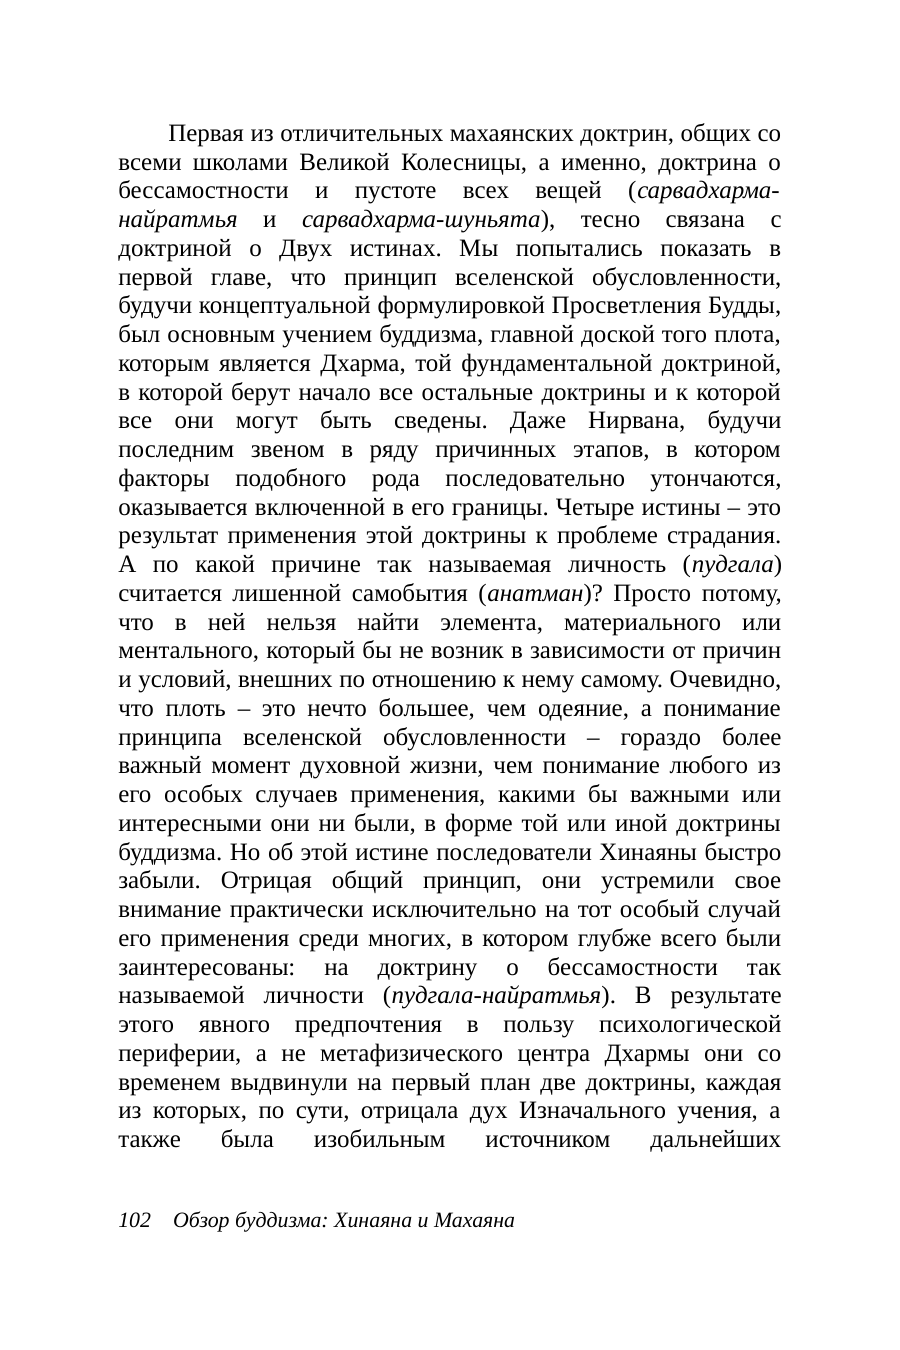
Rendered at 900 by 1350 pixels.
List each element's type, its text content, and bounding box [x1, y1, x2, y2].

text Первая из отличительных махаянских доктрин, общих со всеми школами Великой Колесницы, а именно, доктрина о бессамостности и пустоте всех вещей (сарвадхарма-найратмья и сарвадхарма-шуньята), тесно связана с доктриной о Двух истинах. Мы попытались показать в первой главе, что принцип вселенской обусловленности, будучи концептуальной формулировкой Просветления Будды, был основным учением буддизма, главной доской того плота, которым является Дхарма, той фундаментальной доктриной, в которой берут начало все остальные доктрины и к которой все они могут быть сведены. Даже Нирвана, будучи последним звеном в ряду причинных этапов, в котором факторы подобного рода последовательно утончаются, оказывается включенной в его границы. Четыре истины – это результат применения этой доктрины к проблеме страдания. А по какой причине так называемая личность (пудгала) считается лишенной самобытия (анатман)? Просто потому, что в ней нельзя найти элемента, материального или ментального, который бы не возник в зависимости от причин и условий, внешних по отношению к нему самому. Очевидно, что плоть – это нечто большее, чем одеяние, а понимание принципа вселенской обусловленности – гораздо более важный момент духовной жизни, чем понимание любого из его особых случаев применения, какими бы важными или интересными они ни были, в форме той или иной доктрины буддизма. Но об этой истине последователи Хинаяны быстро забыли. Отрицая общий принцип, они устремили свое внимание практически исключительно на тот особый случай его применения среди многих, в котором глубже всего были заинтересованы: на доктрину о бессамостности так называемой личности (пудгала-найратмья). В результате этого явного предпочтения в пользу психологической периферии, а не метафизического центра Дхармы они со временем выдвинули на первый план две доктрины, каждая из которых, по сути, отрицала дух Изначального учения, а также была изобильным источником дальнейших [118, 118, 782, 1153]
